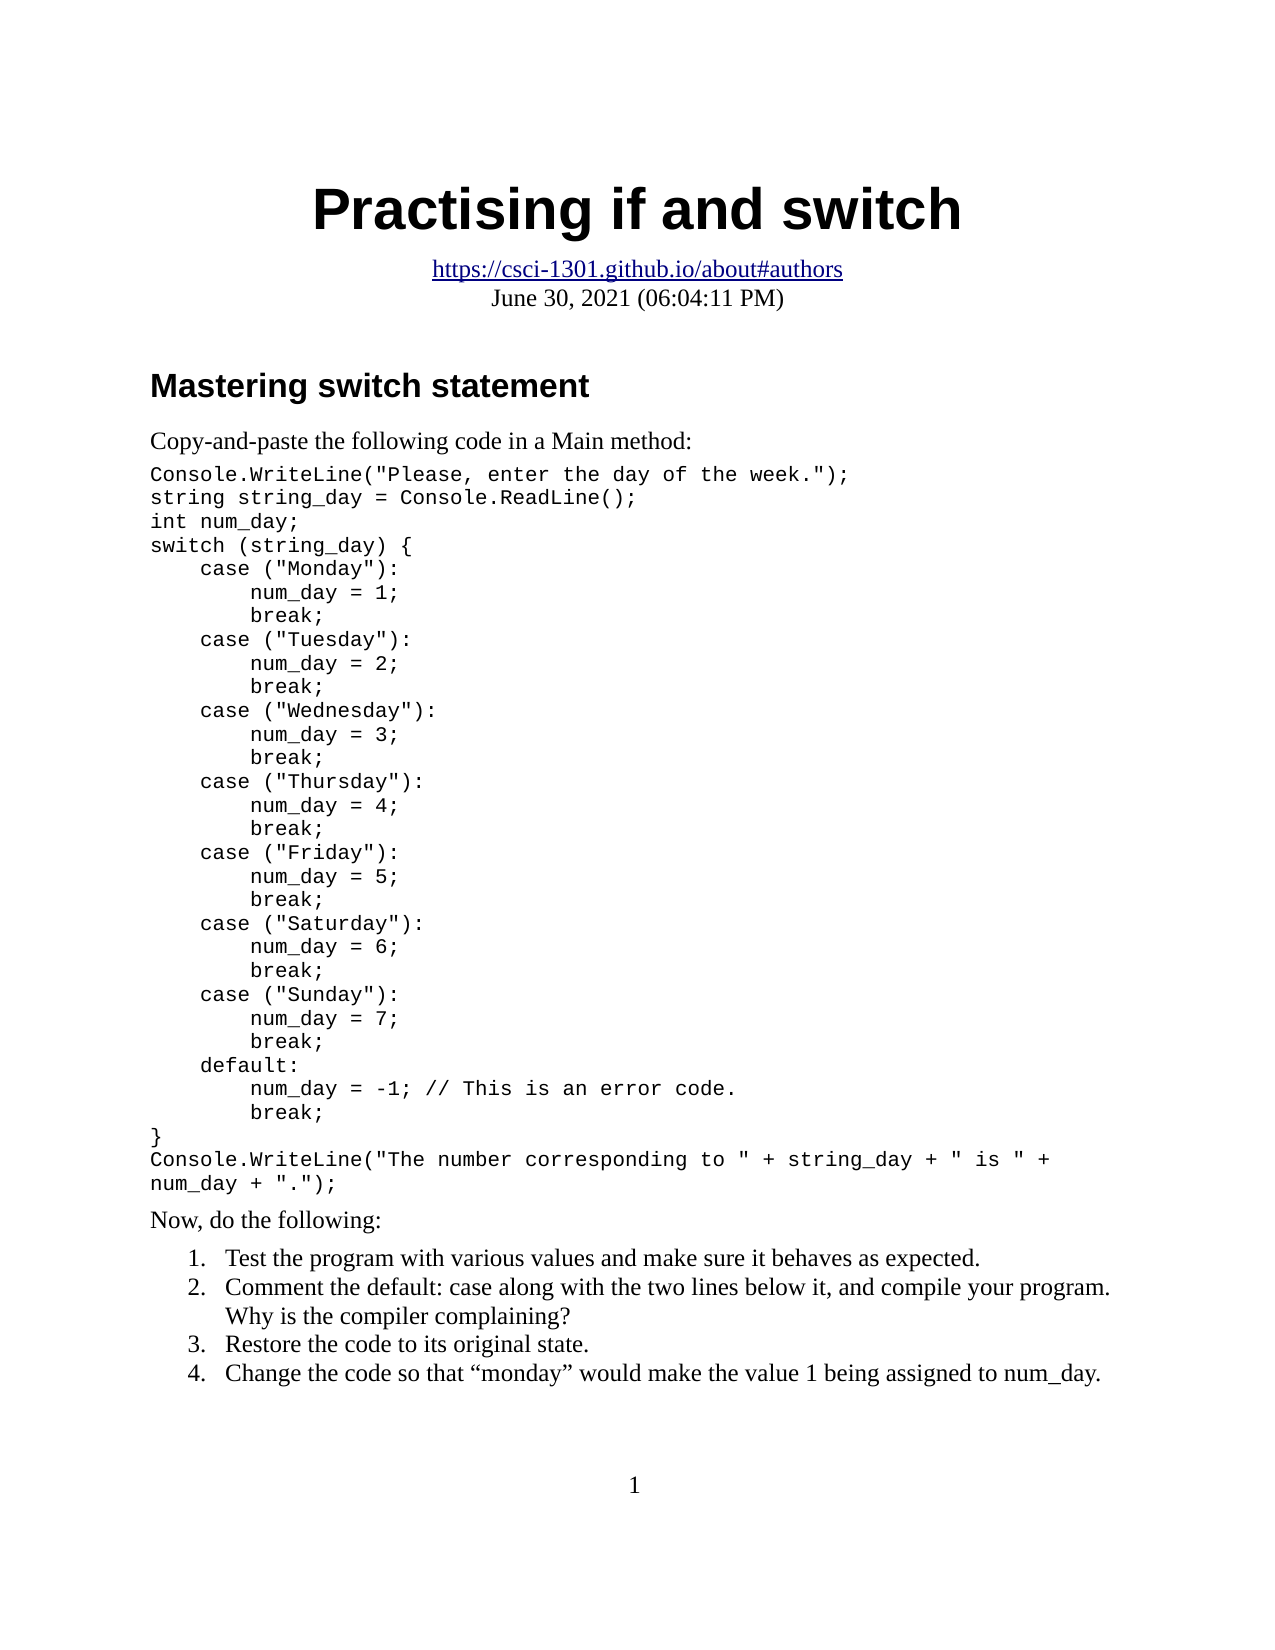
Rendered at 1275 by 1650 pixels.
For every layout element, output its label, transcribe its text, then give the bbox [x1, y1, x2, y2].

text num_day = 3; [150, 724, 1125, 747]
text case ("Monday"): [150, 558, 1125, 582]
text num_day = 6; [150, 937, 1125, 960]
text break; [150, 676, 1125, 700]
text break; [150, 889, 1125, 913]
text case ("Saturday"): [150, 913, 1125, 937]
text num_day = 2; [150, 653, 1125, 676]
text num_day = 7; [150, 1007, 1125, 1031]
text default: [150, 1055, 1125, 1078]
text break; [150, 1102, 1125, 1126]
title Practising if and switch [150, 175, 1125, 242]
text Now, do the following: [150, 1206, 1125, 1234]
text June 30, 2021 (06:04:11 PM) [150, 283, 1125, 312]
text break; [150, 1031, 1125, 1055]
text Copy-and-paste the following code in a Main method: [150, 426, 1125, 455]
subtitle Mastering switch statement [150, 366, 1125, 404]
text Console.WriteLine("The number corresponding to " + string_day + " is " + num_day + "."); [150, 1149, 1125, 1197]
list Test the program with various values and make sure it behaves as expected. [187, 1243, 1125, 1272]
text case ("Wednesday"): [150, 700, 1125, 724]
text case ("Tuesday"): [150, 629, 1125, 653]
list Change the code so that “monday” would make the value 1 being assigned to num_day. [187, 1358, 1125, 1387]
text num_day = 1; [150, 582, 1125, 606]
text int num_day; [150, 511, 1125, 534]
text case ("Sunday"): [150, 984, 1125, 1007]
text } [150, 1126, 1125, 1149]
list Restore the code to its original state. [187, 1329, 1125, 1358]
text string string_day = Console.ReadLine(); [150, 487, 1125, 511]
text case ("Thursday"): [150, 771, 1125, 795]
text https://csci-1301.github.io/about#authors [150, 254, 1125, 283]
text break; [150, 606, 1125, 629]
text num_day = 5; [150, 866, 1125, 889]
text break; [150, 818, 1125, 842]
text switch (string_day) { [150, 534, 1125, 558]
text break; [150, 960, 1125, 984]
text break; [150, 747, 1125, 771]
text case ("Friday"): [150, 842, 1125, 866]
text Console.WriteLine("Please, enter the day of the week."); [150, 464, 1125, 487]
text num_day = 4; [150, 795, 1125, 818]
text num_day = -1; // This is an error code. [150, 1078, 1125, 1102]
list Comment the default: case along with the two lines below it, and compile your program. Why is the compiler complaining? [187, 1272, 1125, 1329]
